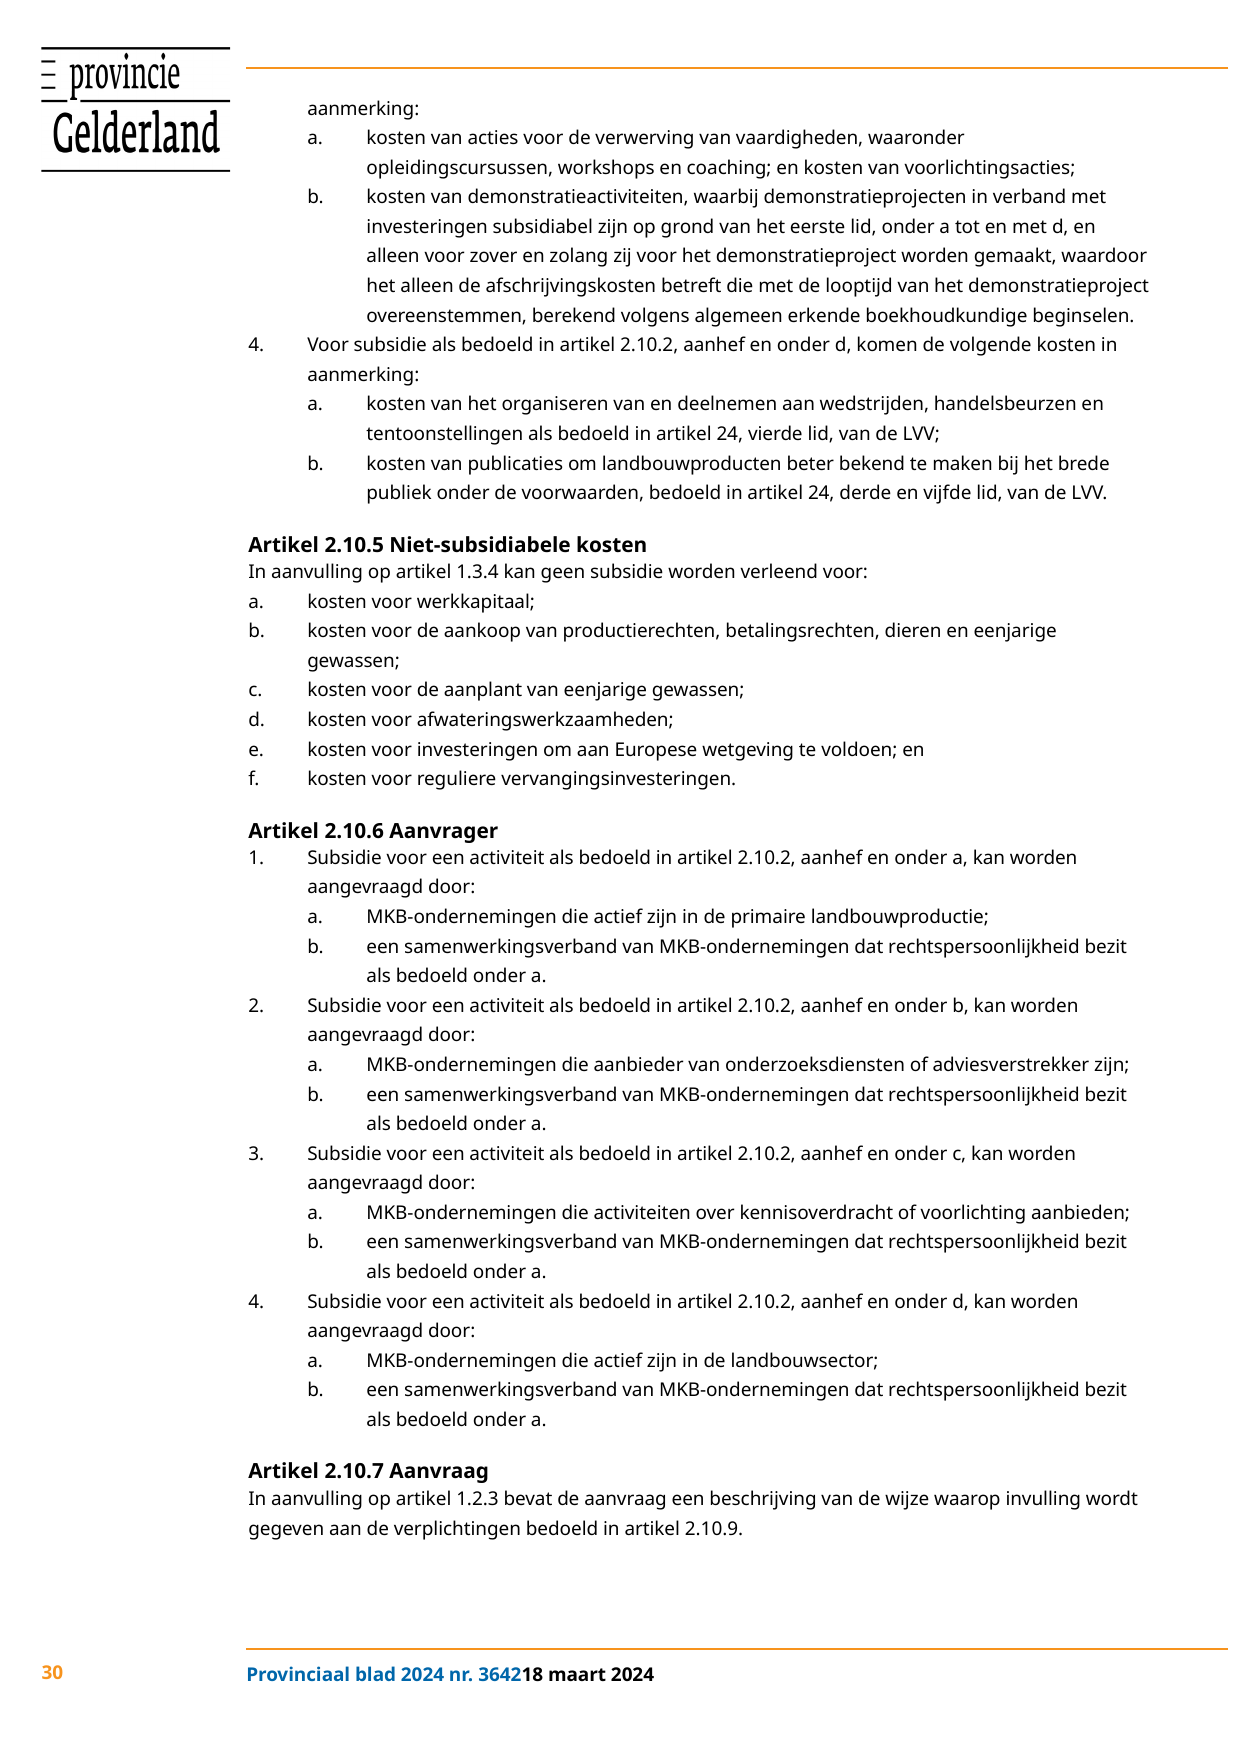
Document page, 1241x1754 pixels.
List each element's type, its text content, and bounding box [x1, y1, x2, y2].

list kosten voor afwateringswerkzaamheden; [248, 706, 1152, 732]
list kosten van demonstratieactiviteiten, waarbij demonstratieprojecten in verband met investeringen subsidiabel zijn op grond van het eerste lid, onder a tot en met d, en alleen voor zover en zolang zij voor het demonstratieproject worden gemaakt, waardoor het alleen de afschrijvingskosten betreft die met de looptijd van het demonstratieproject overeenstemmen, berekend volgens algemeen erkende boekhoudkundige beginselen. [307, 183, 1152, 328]
list MKB-ondernemingen die actief zijn in de landbouwsector; [307, 1347, 1152, 1373]
list Voor subsidie als bedoeld in artikel 2.10.2, aanhef en onder d, komen de volgende kosten in aanmerking: [248, 331, 1152, 387]
picture [41, 47, 231, 172]
list kosten voor de aanplant van eenjarige gewassen; [248, 677, 1152, 702]
list Subsidie voor een activiteit als bedoeld in artikel 2.10.2, aanhef en onder c, kan worden aangevraagd door: [248, 1140, 1152, 1195]
list MKB-ondernemingen die aanbieder van onderzoeksdiensten of adviesverstrekker zijn; [307, 1051, 1152, 1077]
list MKB-ondernemingen die actief zijn in de primaire landbouwproductie; [307, 903, 1152, 929]
list een samenwerkingsverband van MKB-ondernemingen dat rechtspersoonlijkheid bezit als bedoeld onder a. [307, 933, 1152, 988]
list Subsidie voor een activiteit als bedoeld in artikel 2.10.2, aanhef en onder a, kan worden aangevraagd door: [248, 844, 1152, 899]
list MKB-ondernemingen die activiteiten over kennisoverdracht of voorlichting aanbieden; [307, 1199, 1152, 1225]
list een samenwerkingsverband van MKB-ondernemingen dat rechtspersoonlijkheid bezit als bedoeld onder a. [307, 1377, 1152, 1432]
text In aanvulling op artikel 1.2.3 bevat de aanvraag een beschrijving van de wijze waarop invulling wordt gegeven aan de verplichtingen bedoeld in artikel 2.10.9. [248, 1485, 1152, 1540]
list een samenwerkingsverband van MKB-ondernemingen dat rechtspersoonlijkheid bezit als bedoeld onder a. [307, 1229, 1152, 1284]
list een samenwerkingsverband van MKB-ondernemingen dat rechtspersoonlijkheid bezit als bedoeld onder a. [307, 1081, 1152, 1136]
list kosten van het organiseren van en deelnemen aan wedstrijden, handelsbeurzen en tentoonstellingen als bedoeld in artikel 24, vierde lid, van de LVV; [307, 391, 1152, 446]
text In aanvulling op artikel 1.3.4 kan geen subsidie worden verleend voor: [248, 558, 1152, 584]
list kosten van acties voor de verwerving van vaardigheden, waaronder opleidingscursussen, workshops en coaching; en kosten van voorlichtingsacties; [307, 124, 1152, 180]
text Artikel 2.10.5 Niet-subsidiabele kosten [248, 530, 1152, 558]
list kosten voor de aankoop van productierechten, betalingsrechten, dieren en eenjarige gewassen; [248, 617, 1152, 673]
list Subsidie voor een activiteit als bedoeld in artikel 2.10.2, aanhef en onder b, kan worden aangevraagd door: [248, 992, 1152, 1047]
list kosten voor werkkapitaal; [248, 588, 1152, 613]
list Subsidie voor een activiteit als bedoeld in artikel 2.10.2, aanhef en onder d, kan worden aangevraagd door: [248, 1288, 1152, 1343]
list kosten voor reguliere vervangingsinvesteringen. [248, 765, 1152, 791]
text Artikel 2.10.6 Aanvrager [248, 816, 1152, 844]
text Artikel 2.10.7 Aanvraag [248, 1457, 1152, 1485]
list aanmerking: [248, 95, 1152, 121]
list kosten voor investeringen om aan Europese wetgeving te voldoen; en [248, 736, 1152, 761]
list kosten van publicaties om landbouwproducten beter bekend te maken bij het brede publiek onder de voorwaarden, bedoeld in artikel 24, derde en vijfde lid, van de LVV. [307, 450, 1152, 505]
